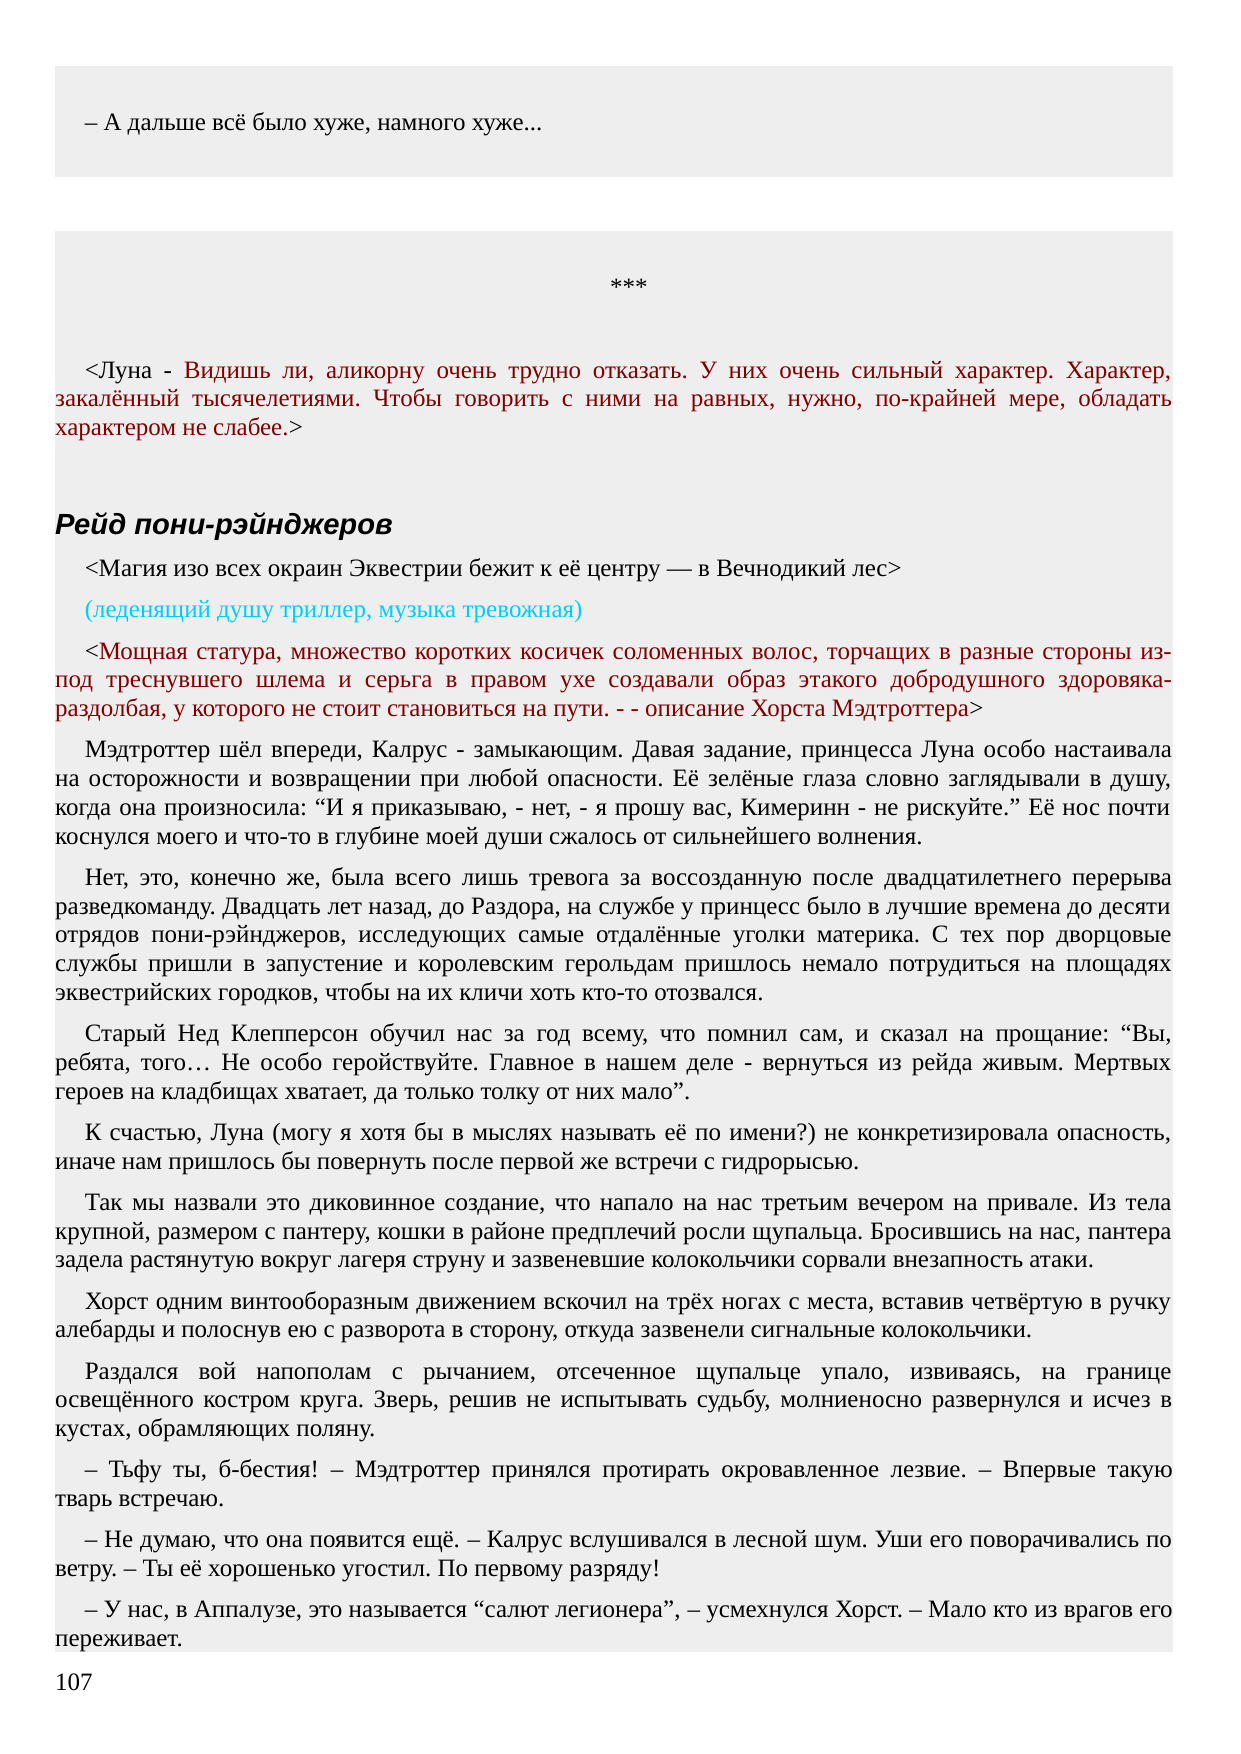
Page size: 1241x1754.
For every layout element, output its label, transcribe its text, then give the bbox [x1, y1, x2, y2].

text (леденящий душу триллер, музыка тревожная) [55, 594, 1173, 623]
text К счастью, Луна (могу я хотя бы в мыслях называть её по имени?) не конкретизировала опасность, иначе нам пришлось бы повернуть после первой же встречи с гидрорысью. [55, 1117, 1173, 1174]
text Раздался вой напополам с рычанием, отсеченное щупальце упало, извиваясь, на границе освещённого костром круга. Зверь, решив не испытывать судьбу, молниеносно развернулся и исчез в кустах, обрамляющих поляну. [55, 1356, 1173, 1442]
text – Тьфу ты, б-бестия! – Мэдтроттер принялся протирать окровавленное лезвие. – Впервые такую тварь встречаю. [55, 1454, 1173, 1512]
text Нет, это, конечно же, была всего лишь тревога за воссозданную после двадцатилетнего перерыва разведкоманду. Двадцать лет назад, до Раздора, на службе у принцесс было в лучшие времена до десяти отрядов пони-рэйнджеров, исследующих самые отдалённые уголки материка. С тех пор дворцовые службы пришли в запустение и королевским герольдам пришлось немало потрудиться на площадях эквестрийских городков, чтобы на их кличи хоть кто-то отозвался. [55, 862, 1173, 1006]
subtitle Рейд пони-рэйнджеров [55, 507, 1173, 541]
text – Не думаю, что она появится ещё. – Калрус вслушивался в лесной шум. Уши его поворачивались по ветру. – Ты её хорошенько угостил. По первому разряду! [55, 1524, 1173, 1582]
text Мэдтроттер шёл впереди, Калрус - замыкающим. Давая задание, принцесса Луна особо настаивала на осторожности и возвращении при любой опасности. Её зелёные глаза словно заглядывали в душу, когда она произносила: “И я приказываю, - нет, - я прошу вас, Кимеринн - не рискуйте.” Её нос почти коснулся моего и что-то в глубине моей души сжалось от сильнейшего волнения. [55, 734, 1173, 849]
text <Магия изо всех окраин Эквестрии бежит к её центру — в Вечнодикий лес> [55, 553, 1173, 582]
text – А дальше всё было хуже, намного хуже... [55, 107, 1173, 136]
text <Луна - Видишь ли, аликорну очень трудно отказать. У них очень сильный характер. Характер, закалённый тысячелетиями. Чтобы говорить с ними на равных, нужно, по-крайней мере, обладать характером не слабее.> [55, 355, 1173, 441]
text Так мы назвали это диковинное создание, что напало на нас третьим вечером на привале. Из тела крупной, размером с пантеру, кошки в районе предплечий росли щупальца. Бросившись на нас, пантера задела растянутую вокруг лагеря струну и зазвеневшие колокольчики сорвали внезапность атаки. [55, 1187, 1173, 1273]
text Старый Нед Клепперсон обучил нас за год всему, что помнил сам, и сказал на прощание: “Вы, ребята, того… Не особо геройствуйте. Главное в нашем деле - вернуться из рейда живым. Мертвых героев на кладбищах хватает, да только толку от них мало”. [55, 1018, 1173, 1104]
text Хорст одним винтооборазным движением вскочил на трёх ногах с места, вставив четвёртую в ручку алебарды и полоснув ею с разворота в сторону, откуда зазвенели сигнальные колокольчики. [55, 1286, 1173, 1343]
text *** [55, 272, 1173, 301]
text – У нас, в Аппалузе, это называется “салют легионера”, – усмехнулся Хорст. – Мало кто из врагов его переживает. [55, 1594, 1173, 1652]
text <Мощная статура, множество коротких косичек соломенных волос, торчащих в разные стороны из-под треснувшего шлема и серьга в правом ухе создавали образ этакого добродушного здоровяка-раздолбая, у которого не стоит становиться на пути. - - описание Хорста Мэдтроттера> [55, 636, 1173, 722]
